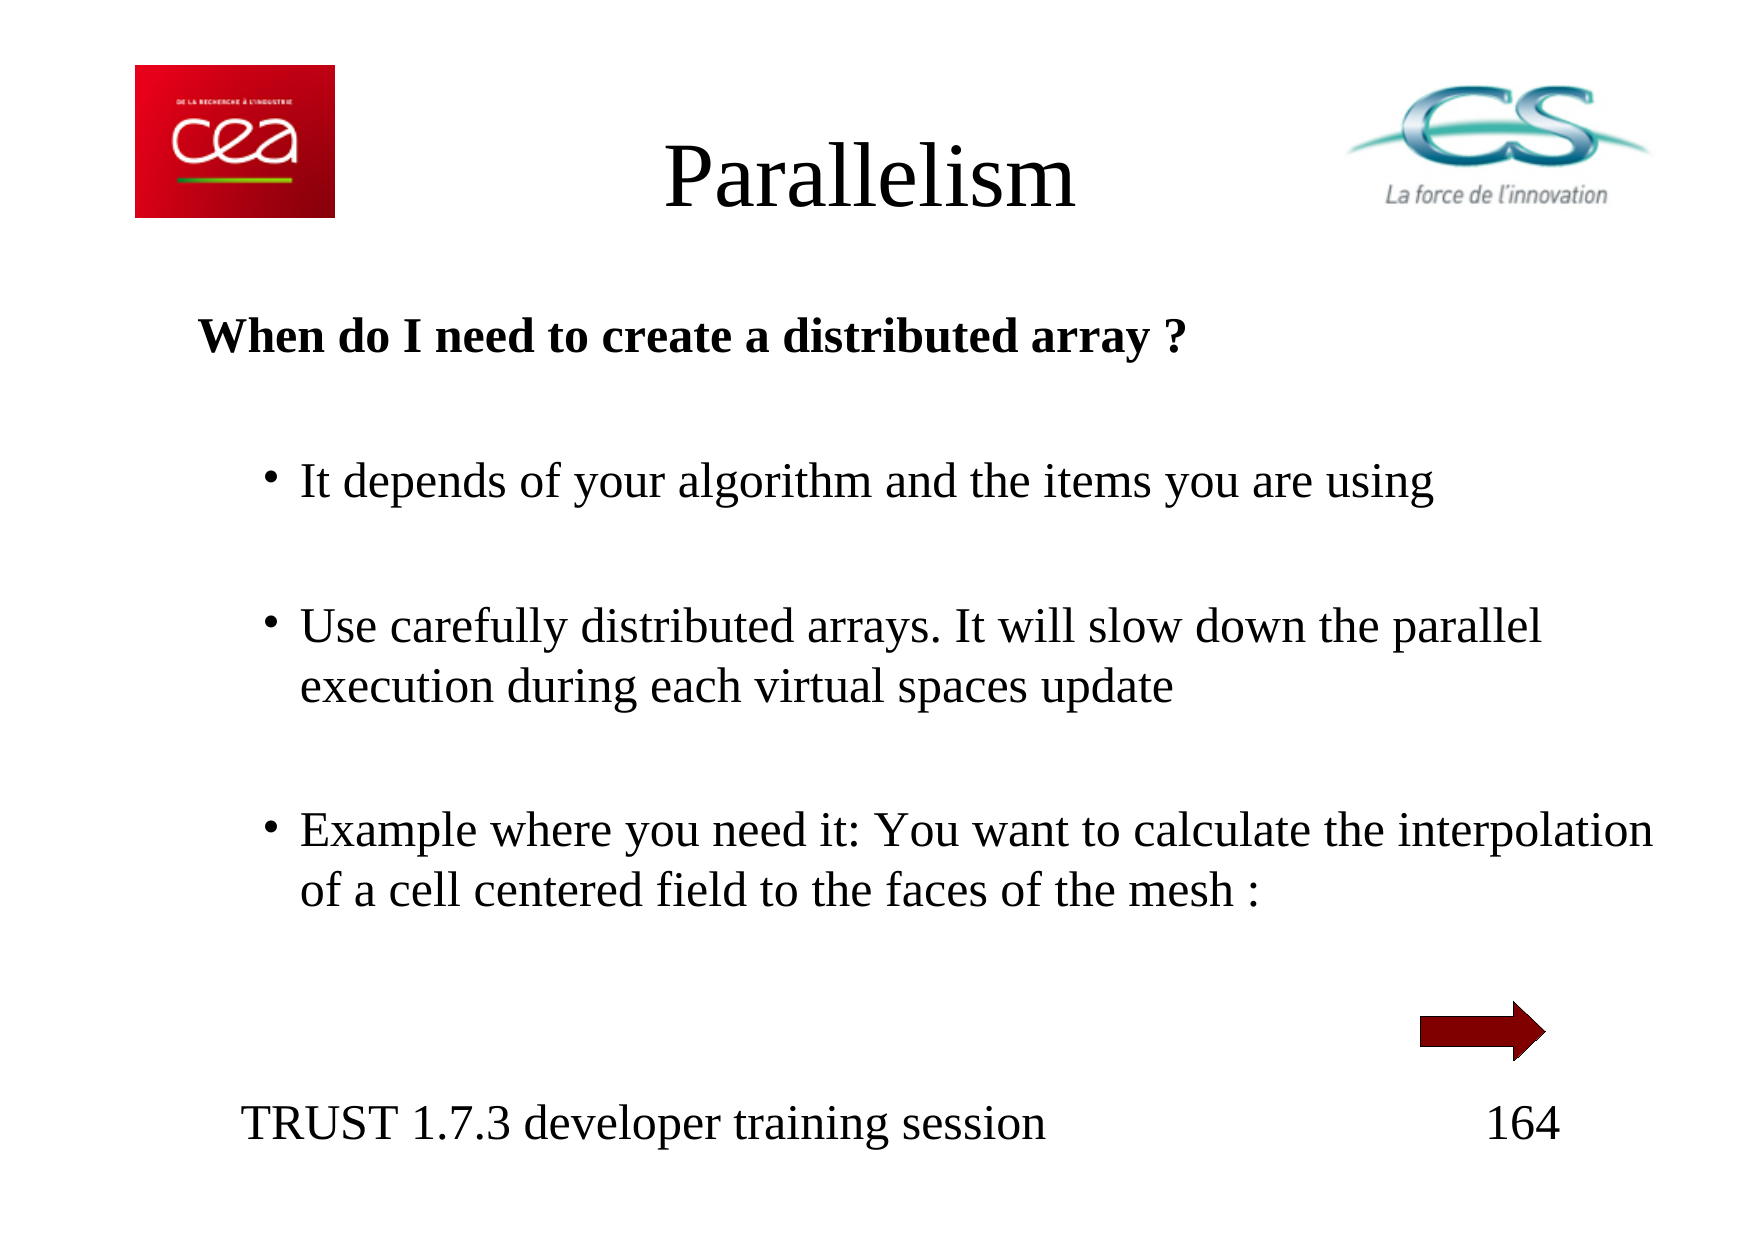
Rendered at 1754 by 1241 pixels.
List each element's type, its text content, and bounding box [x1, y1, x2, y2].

picture [135, 65, 195, 218]
picture [1546, 73, 1662, 218]
text_box [1420, 1001, 1546, 1061]
text_box When do I need to create a distributed array ? It depends of your algorithm and the items you are using Use carefully distributed arrays. It will slow down the parallel execution during each virtual spaces update Example where you need it: You want to calculate the interpolation of a cell centered field to the faces of the mesh : [96, 294, 1671, 1104]
title Parallelism [195, 44, 1546, 294]
